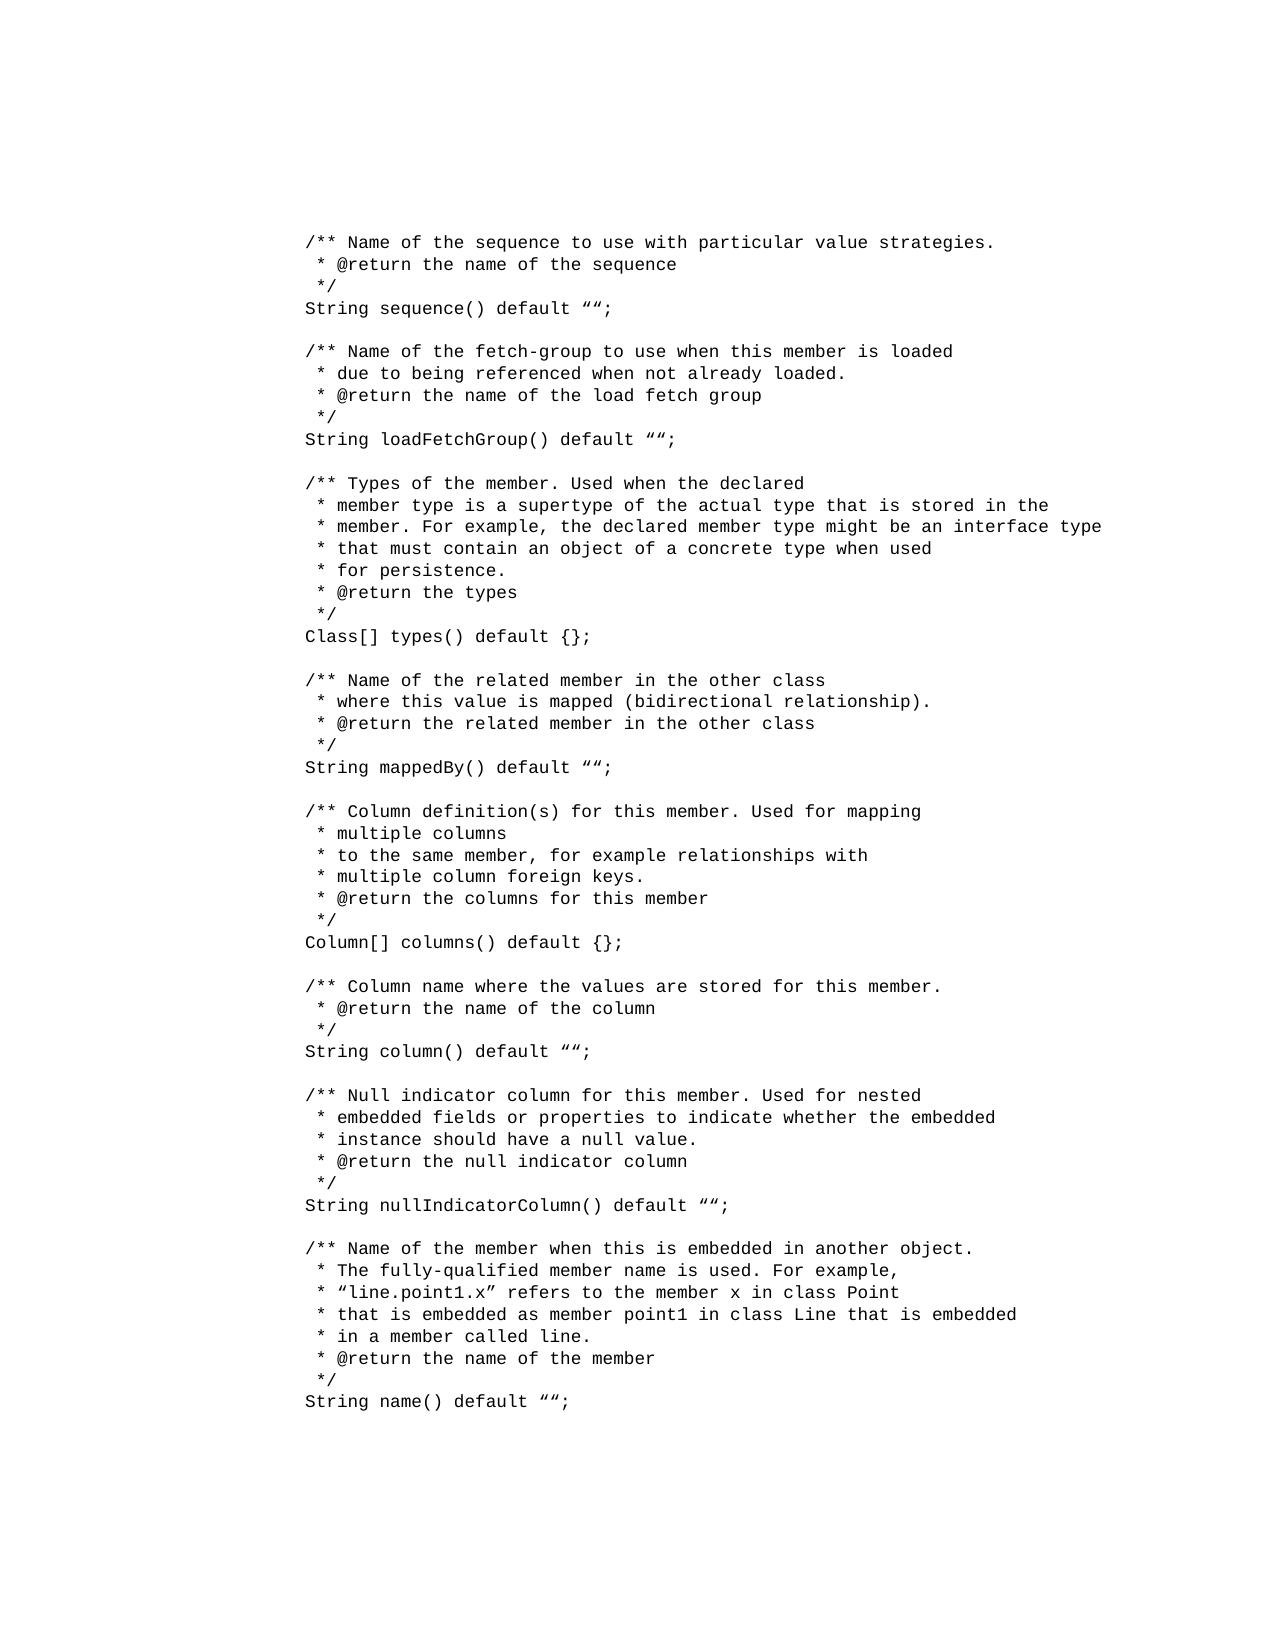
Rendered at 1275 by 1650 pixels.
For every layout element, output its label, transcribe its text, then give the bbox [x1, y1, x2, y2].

text * @return the name of the member [262, 1347, 1125, 1369]
text String mappedBy() default ““; [262, 757, 1125, 779]
text /** Name of the fetch-group to use when this member is loaded [262, 341, 1125, 363]
text * member. For example, the declared member type might be an interface type [262, 516, 1125, 538]
text * embedded fields or properties to indicate whether the embedded [262, 1107, 1125, 1129]
text /** Name of the sequence to use with particular value strategies. [262, 232, 1125, 254]
text */ [262, 910, 1125, 932]
text /** Types of the member. Used when the declared [262, 472, 1125, 494]
text String name() default ““; [262, 1391, 1125, 1413]
text * “line.point1.x” refers to the member x in class Point [262, 1282, 1125, 1304]
text * @return the name of the load fetch group [262, 385, 1125, 407]
text String loadFetchGroup() default ““; [262, 429, 1125, 451]
text Class[] types() default {}; [262, 626, 1125, 647]
text */ [262, 1369, 1125, 1391]
text * @return the null indicator column [262, 1151, 1125, 1172]
text * for persistence. [262, 560, 1125, 582]
text /** Column name where the values are stored for this member. [262, 976, 1125, 997]
text /** Name of the related member in the other class [262, 669, 1125, 691]
text * that must contain an object of a concrete type when used [262, 538, 1125, 560]
text String column() default ““; [262, 1041, 1125, 1063]
text * where this value is mapped (bidirectional relationship). [262, 691, 1125, 713]
text String sequence() default ““; [262, 297, 1125, 319]
text */ [262, 276, 1125, 297]
text * The fully-qualified member name is used. For example, [262, 1260, 1125, 1282]
text /** Column definition(s) for this member. Used for mapping [262, 801, 1125, 822]
text * @return the types [262, 582, 1125, 604]
text * multiple column foreign keys. [262, 866, 1125, 888]
text */ [262, 407, 1125, 429]
text /** Name of the member when this is embedded in another object. [262, 1238, 1125, 1260]
text */ [262, 1019, 1125, 1041]
text * that is embedded as member point1 in class Line that is embedded [262, 1304, 1125, 1326]
text * multiple columns [262, 822, 1125, 844]
text * @return the columns for this member [262, 888, 1125, 910]
text */ [262, 604, 1125, 626]
text * @return the name of the sequence [262, 254, 1125, 276]
text * instance should have a null value. [262, 1129, 1125, 1151]
text * to the same member, for example relationships with [262, 844, 1125, 866]
text * @return the name of the column [262, 997, 1125, 1019]
text * @return the related member in the other class [262, 713, 1125, 735]
text */ [262, 1172, 1125, 1194]
text * due to being referenced when not already loaded. [262, 363, 1125, 385]
text */ [262, 735, 1125, 757]
text String nullIndicatorColumn() default ““; [262, 1194, 1125, 1216]
text * member type is a supertype of the actual type that is stored in the [262, 494, 1125, 516]
text Column[] columns() default {}; [262, 932, 1125, 954]
text /** Null indicator column for this member. Used for nested [262, 1085, 1125, 1107]
text * in a member called line. [262, 1326, 1125, 1347]
